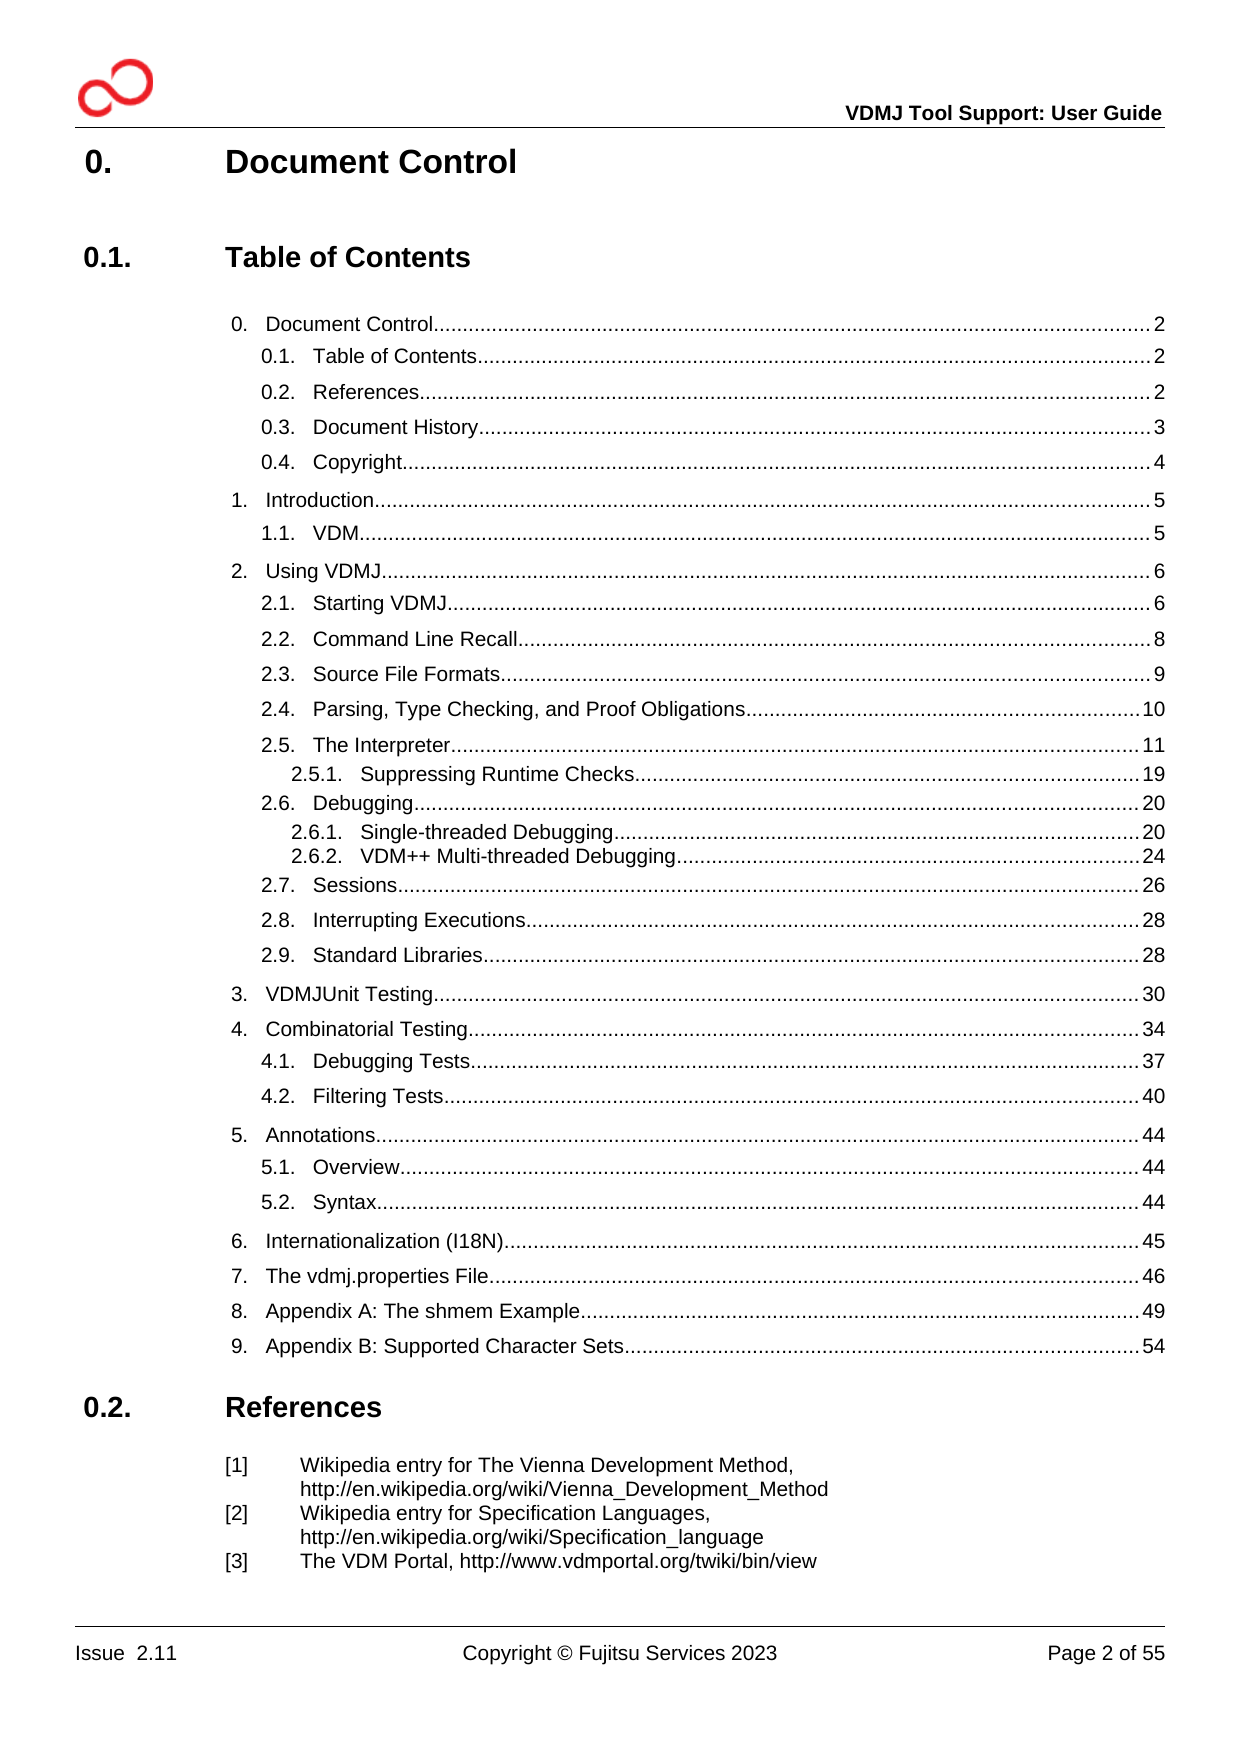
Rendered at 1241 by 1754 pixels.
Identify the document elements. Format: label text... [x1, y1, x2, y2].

list Wikipedia entry for The Vienna Development Method, http://en.wikipedia.org/wiki/Vienna_Development_Method [225, 1454, 1165, 1502]
text 1.1. VDM 5 [255, 521, 1165, 544]
text 6. Internationalization (I18N) 45 [225, 1229, 1165, 1252]
picture [78, 52, 153, 127]
text 2.8. Interrupting Executions 28 [255, 909, 1165, 932]
text 9. Appendix B: Supported Character Sets 54 [225, 1335, 1165, 1358]
subtitle Table of Contents [75, 241, 1165, 274]
text 2.9. Standard Libraries 28 [255, 944, 1165, 967]
text 2.3. Source File Formats 9 [255, 662, 1165, 686]
text 0. Document Control 2 [225, 313, 1165, 336]
text 0.4. Copyright 4 [255, 451, 1165, 474]
text 7. The vdmj.properties File 46 [225, 1264, 1165, 1288]
text 0.2. References 2 [255, 380, 1165, 403]
text 2.2. Command Line Recall 8 [255, 627, 1165, 650]
list The VDM Portal, http://www.vdmportal.org/twiki/bin/view [225, 1549, 1165, 1573]
text 2.7. Sessions 26 [255, 873, 1165, 897]
text 4. Combinatorial Testing 34 [225, 1017, 1165, 1041]
text 2.5.1. Suppressing Runtime Checks 19 [285, 762, 1165, 786]
text 5.2. Syntax 44 [255, 1191, 1165, 1214]
text 2.6.1. Single-threaded Debugging 20 [285, 821, 1165, 844]
text 2.6.2. VDM++ Multi-threaded Debugging 24 [285, 844, 1165, 867]
text 2.6. Debugging 20 [255, 792, 1165, 815]
text 1. Introduction 5 [225, 489, 1165, 512]
subtitle References [75, 1391, 1165, 1424]
subtitle Document Control [75, 143, 1165, 181]
text 5. Annotations 44 [225, 1123, 1165, 1147]
text 0.3. Document History 3 [255, 416, 1165, 439]
text 2. Using VDMJ 6 [225, 559, 1165, 583]
text 2.1. Starting VDMJ 6 [255, 592, 1165, 615]
list Wikipedia entry for Specification Languages, http://en.wikipedia.org/wiki/Specification_language [225, 1502, 1165, 1549]
text 4.2. Filtering Tests 40 [255, 1085, 1165, 1108]
text 3. VDMJUnit Testing 30 [225, 982, 1165, 1006]
text 5.1. Overview 44 [255, 1156, 1165, 1179]
text 4.1. Debugging Tests 37 [255, 1050, 1165, 1073]
text 0.1. Table of Contents 2 [255, 345, 1165, 368]
text 2.4. Parsing, Type Checking, and Proof Obligations 10 [255, 698, 1165, 721]
text 8. Appendix A: The shmem Example 49 [225, 1299, 1165, 1323]
text 2.5. The Interpreter 11 [255, 733, 1165, 756]
